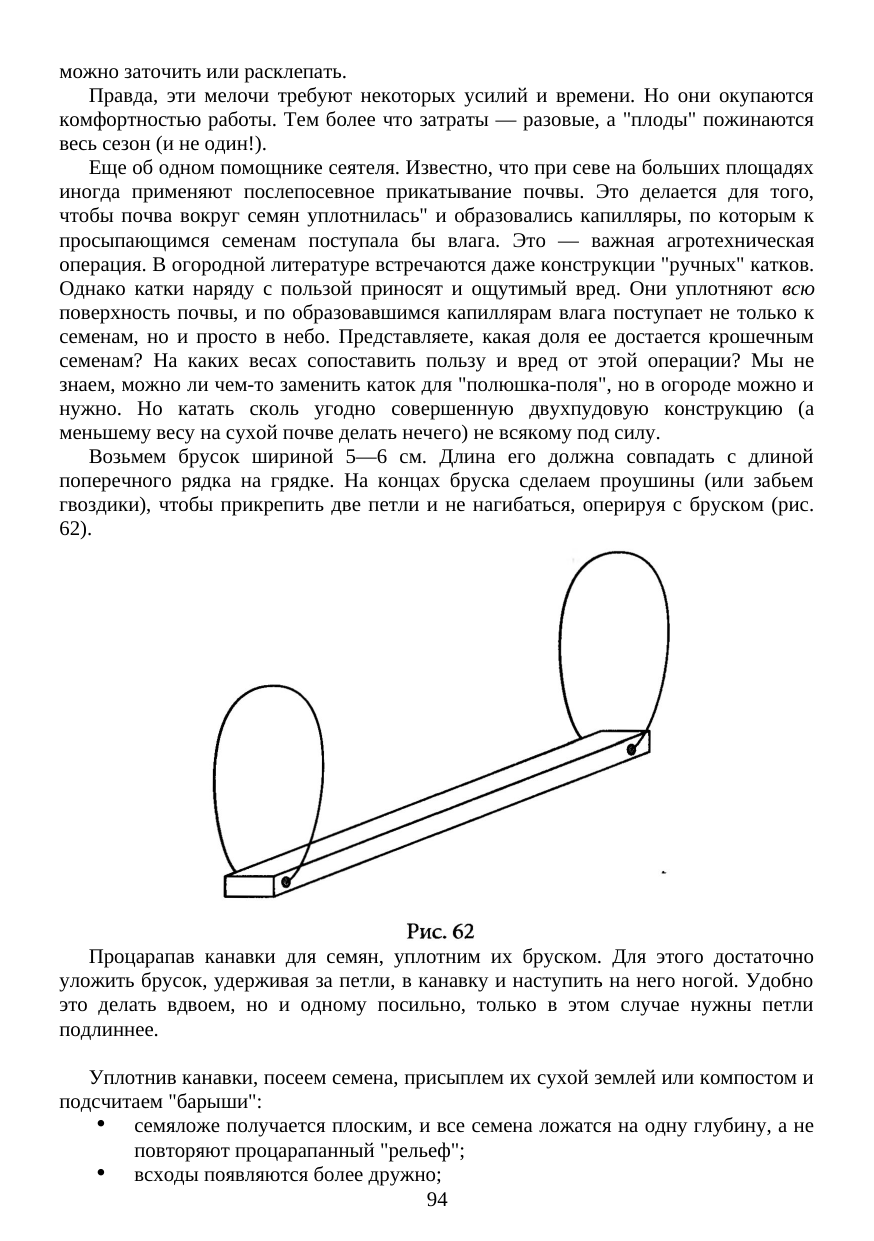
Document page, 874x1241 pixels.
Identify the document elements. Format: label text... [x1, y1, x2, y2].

list семяложе получается плоским, и все семена ложатся на одну глубину, а не повторяют процарапанный "рельеф"; [97, 1113, 815, 1162]
text Уплотнив канавки, посеем семена, присыплем их сухой землей или компостом и подсчитаем "барыши": [59, 1064, 815, 1113]
text Возьмем брусок шириной 5―6 см. Длина его должна совпадать с длиной поперечного рядка на грядке. На концах бруска сделаем проушины (или забьем гвоздики), чтобы прикрепить две петли и не нагибаться, оперируя с бруском (рис. 62). [59, 444, 815, 540]
picture [193, 540, 681, 945]
text Еще об одном помощнике сеятеля. Известно, что при севе на больших площадях иногда применяют послепосевное прикатывание почвы. Это делается для того, чтобы почва вокруг семян уплотнилась" и образовались капилляры, по которым к просыпающимся семенам поступала бы влага. Это ― важная агротехническая операция. В огородной литературе встречаются даже конструкции "ручных" катков. Однако катки наряду с пользой приносят и ощутимый вред. Они уплотняют всю поверхность почвы, и по образовавшимся капиллярам влага поступает не только к семенам, но и просто в небо. Представляете, какая доля ее достается крошечным семенам? На каких весах сопоставить пользу и вред от этой операции? Мы не знаем, можно ли чем-то заменить каток для "полюшка-поля", но в огороде можно и нужно. Но катать сколь угодно совершенную двухпудовую конструкцию (а меньшему весу на сухой почве делать нечего) не всякому под силу. [59, 155, 815, 444]
text Процарапав канавки для семян, уплотним их бруском. Для этого достаточно уложить брусок, удерживая за петли, в канавку и наступить на него ногой. Удобно это делать вдвоем, но и одному посильно, только в этом случае нужны петли подлиннее. [59, 945, 815, 1041]
list всходы появляются более дружно; [97, 1162, 815, 1187]
text можно заточить или расклепать. [59, 59, 815, 83]
text Правда, эти мелочи требуют некоторых усилий и времени. Но они окупаются комфортностью работы. Тем более что затраты ― разовые, а "плоды" пожинаются весь сезон (и не один!). [59, 83, 815, 155]
